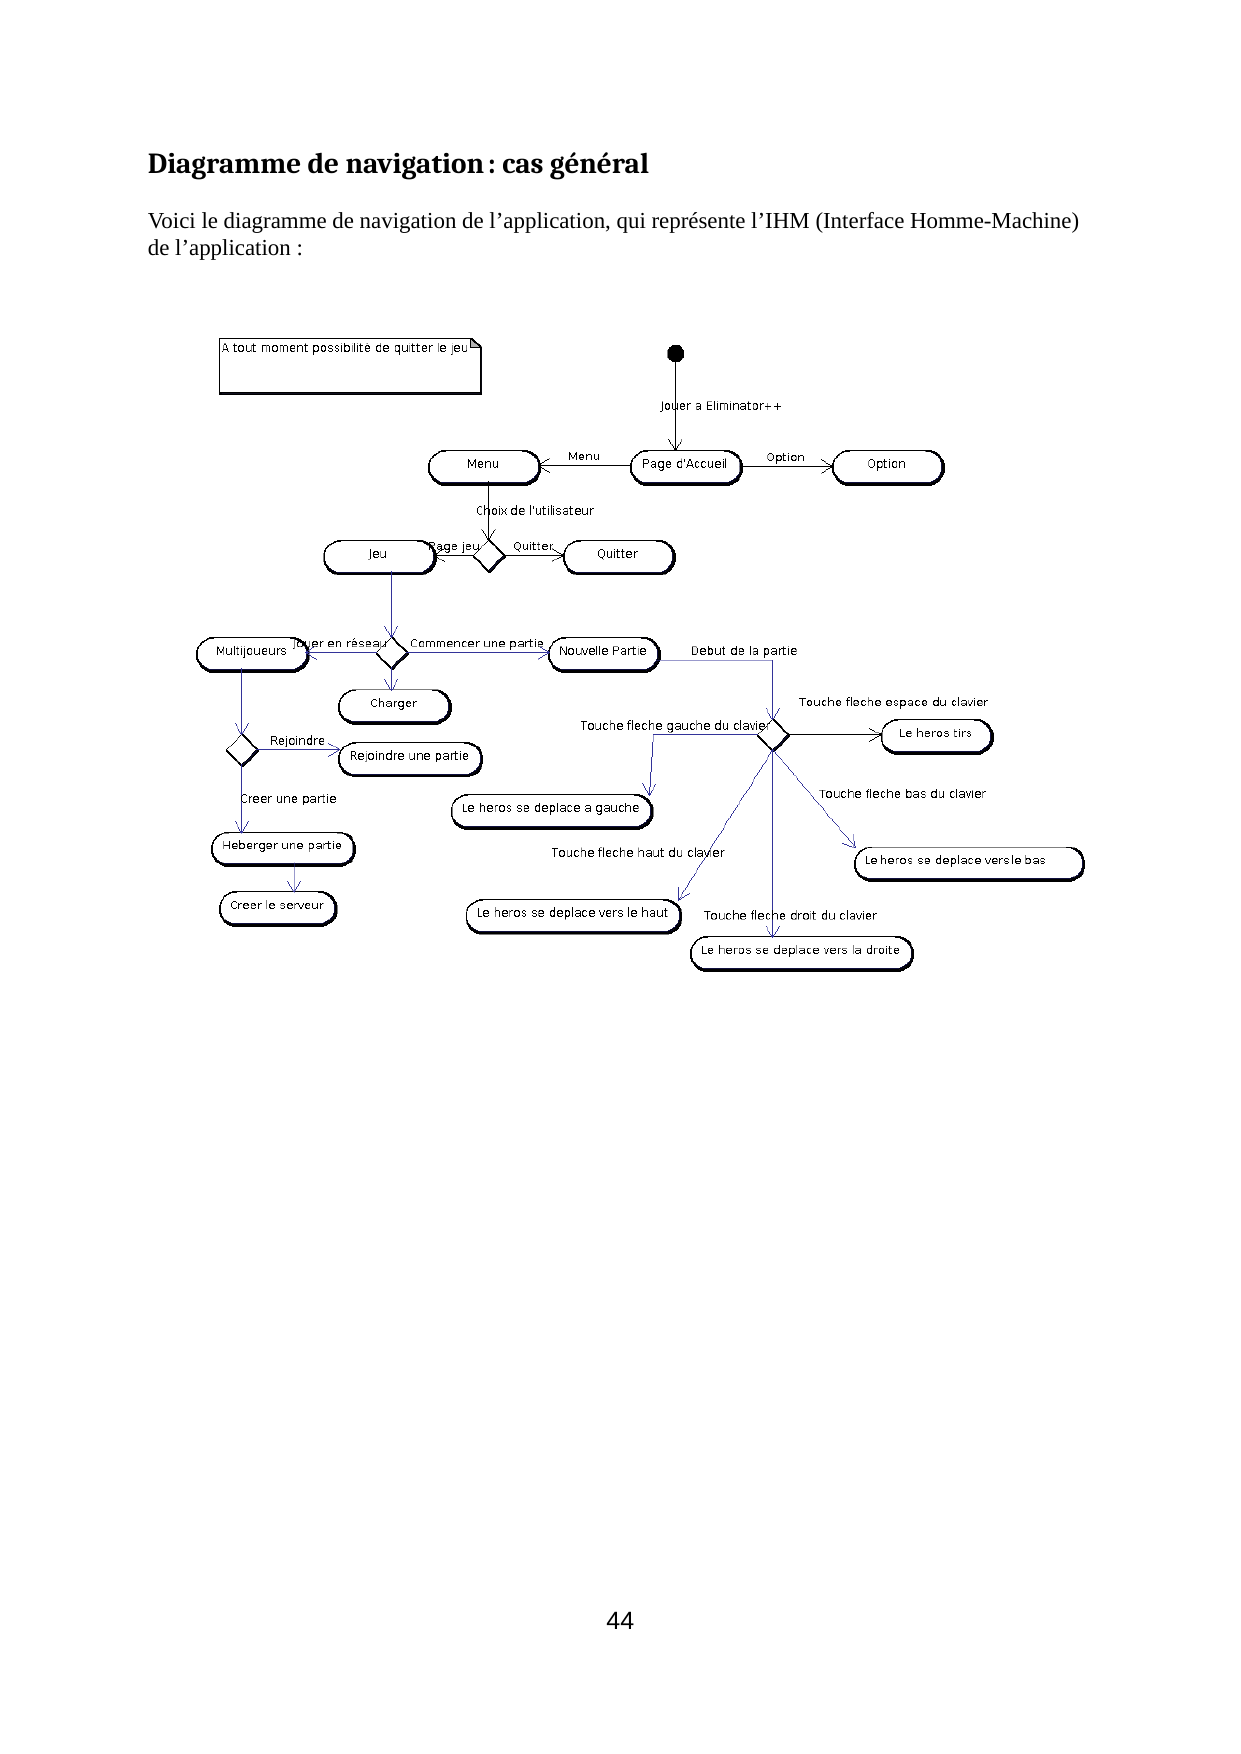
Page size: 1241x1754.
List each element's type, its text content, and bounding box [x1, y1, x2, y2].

text Voici le diagramme de navigation de l’application, qui représente l’IHM (Interface Homme-Machine) de l’application : [148, 207, 1093, 260]
picture [166, 315, 1112, 1006]
text Diagramme de navigation : cas général [148, 148, 1093, 181]
